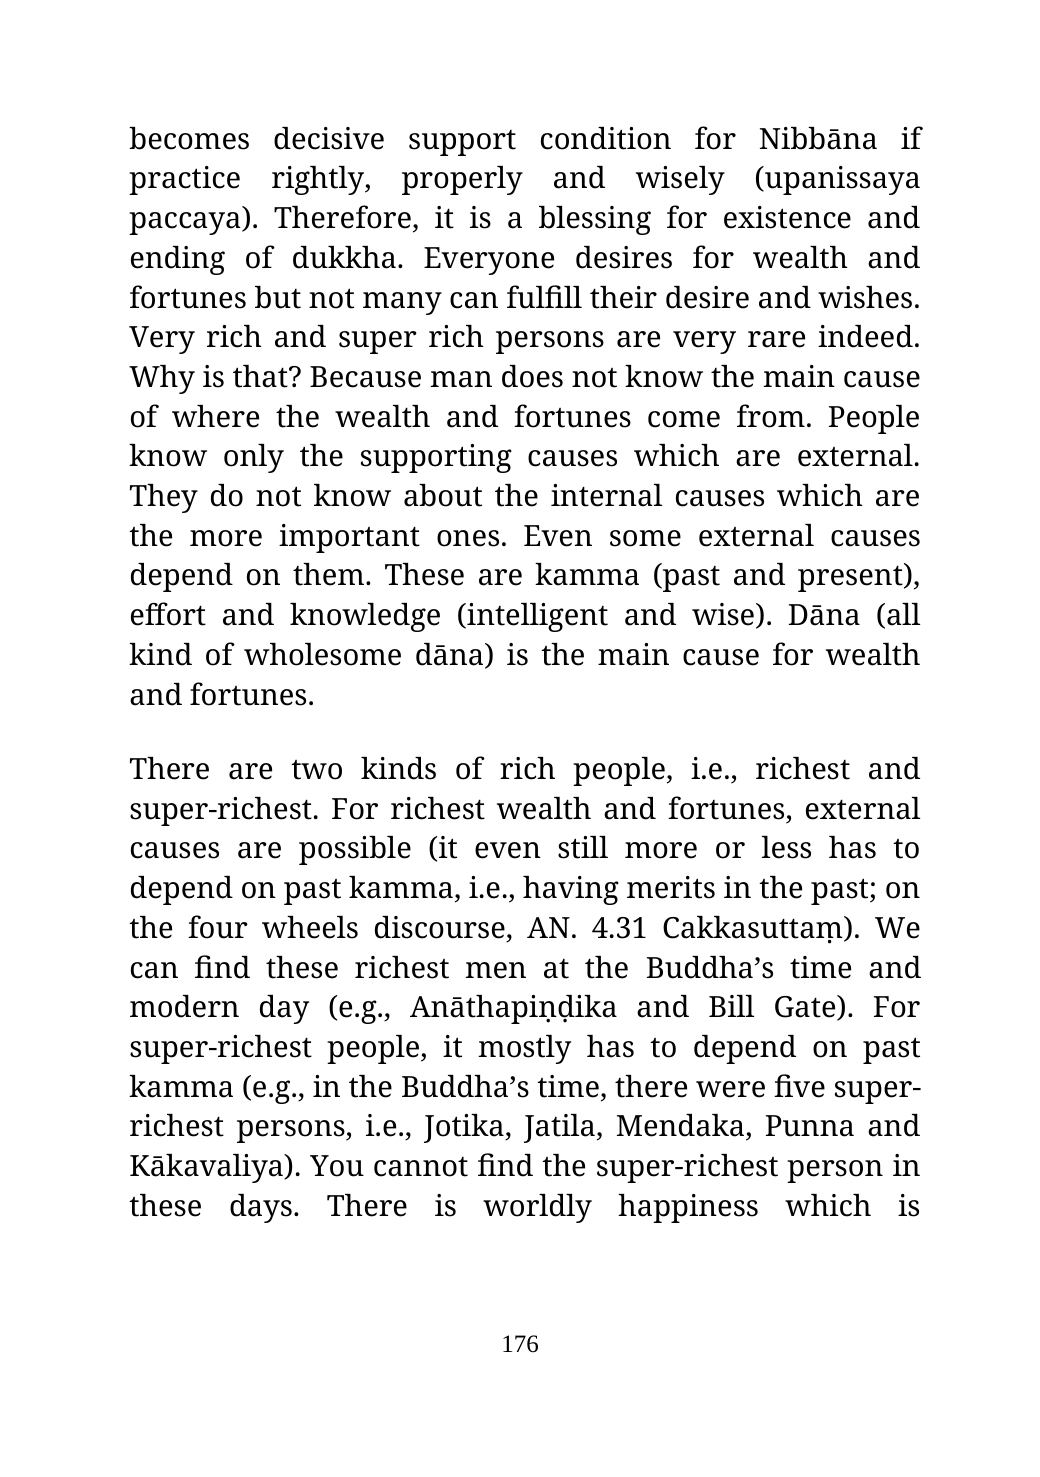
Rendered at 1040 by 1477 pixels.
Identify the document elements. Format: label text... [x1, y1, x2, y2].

text becomes decisive support condition for Nibbāna if practice rightly, properly and wisely (upanissaya paccaya). Therefore, it is a blessing for existence and ending of dukkha. Everyone desires for wealth and fortunes but not many can fulfill their desire and wishes. Very rich and super rich persons are very rare indeed. Why is that? Because man does not know the main cause of where the wealth and fortunes come from. People know only the supporting causes which are external. They do not know about the internal causes which are the more important ones. Even some external causes depend on them. These are kamma (past and present), effort and knowledge (intelligent and wise). Dāna (all kind of wholesome dāna) is the main cause for wealth and fortunes. [129, 118, 922, 713]
text There are two kinds of rich people, i.e., richest and super-richest. For richest wealth and fortunes, external causes are possible (it even still more or less has to depend on past kamma, i.e., having merits in the past; on the four wheels discourse, AN. 4.31 Cakkasuttaṃ). We can find these richest men at the Buddha’s time and modern day (e.g., Anāthapiṇḍika and Bill Gate). For super-richest people, it mostly has to depend on past kamma (e.g., in the Buddha’s time, there were five super-richest persons, i.e., Jotika, Jatila, Mendaka, Punna and Kākavaliya). You cannot find the super-richest person in these days. There is worldly happiness which is [129, 748, 922, 1225]
